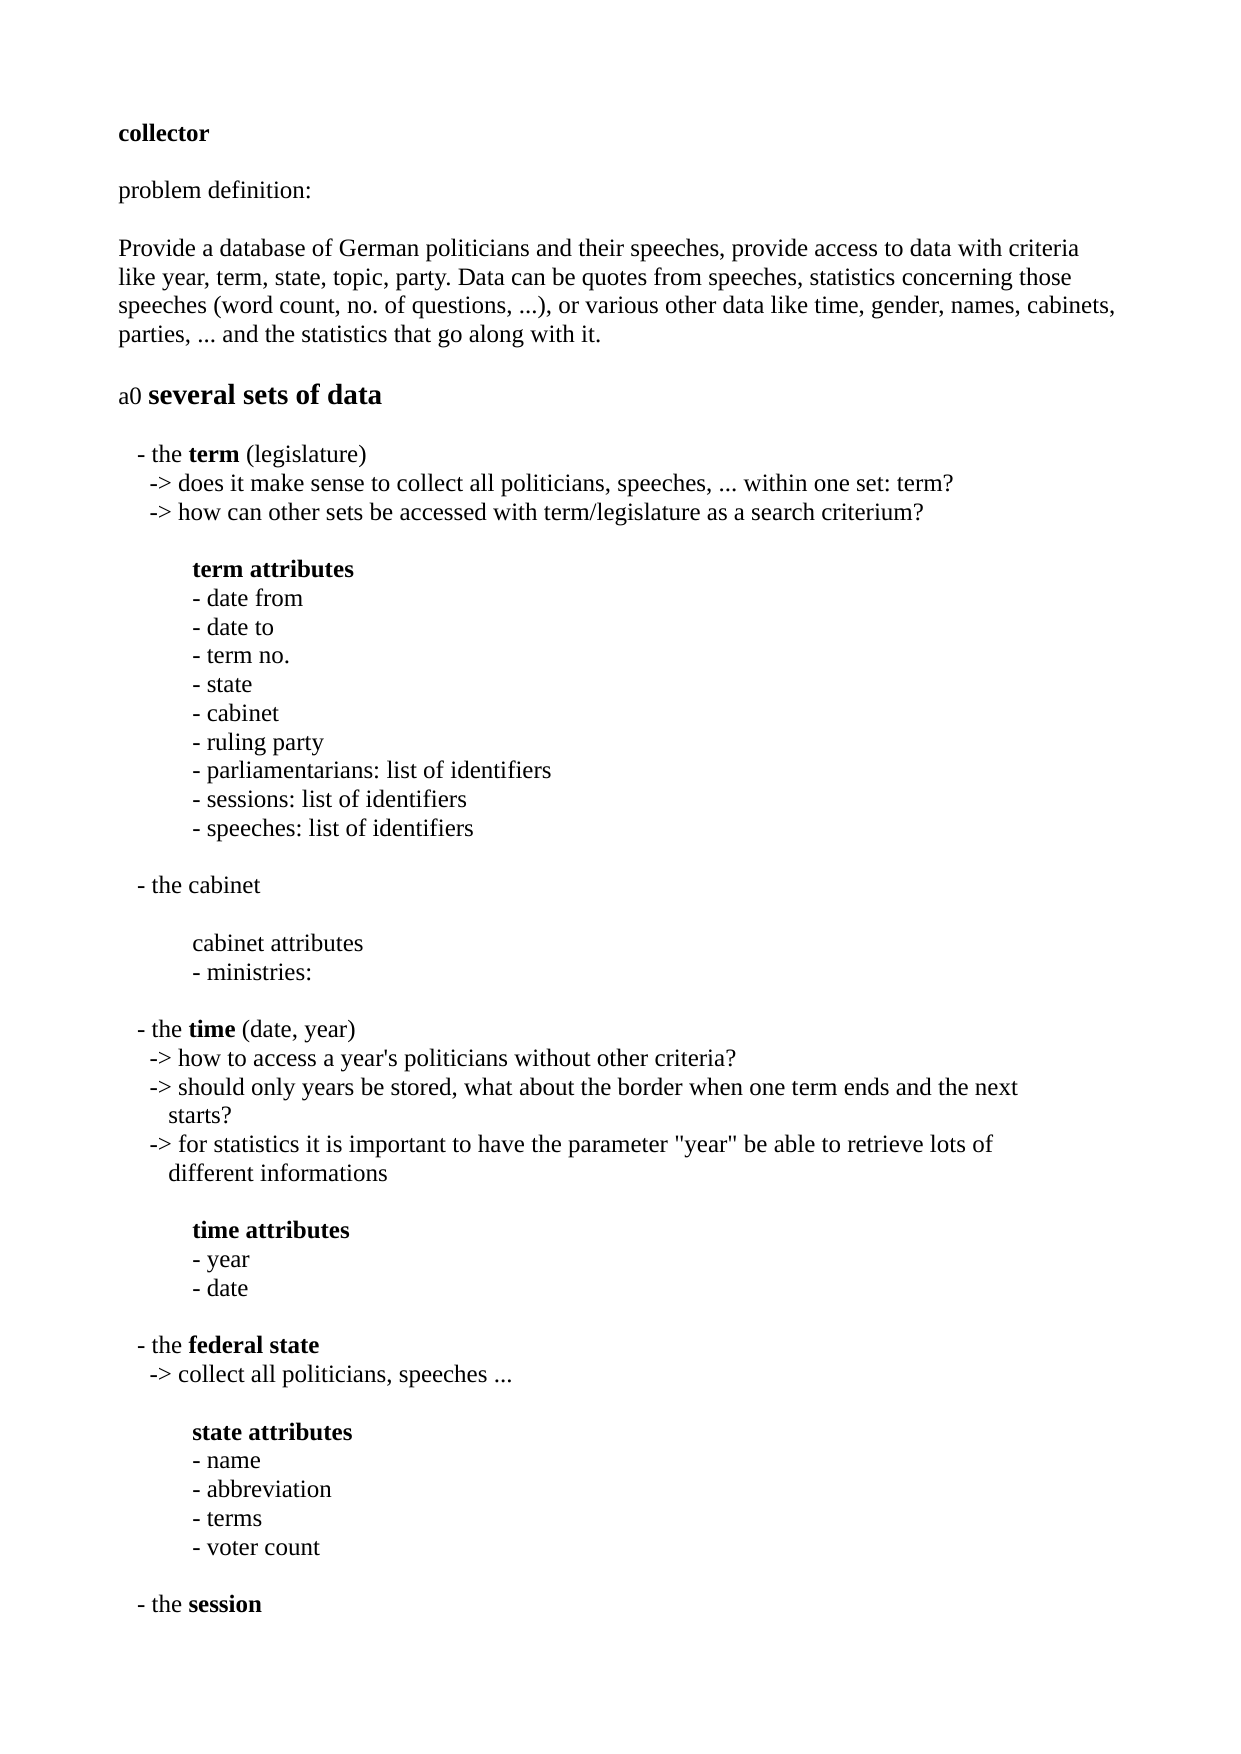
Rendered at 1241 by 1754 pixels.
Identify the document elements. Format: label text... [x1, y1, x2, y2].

text time attributes [118, 1215, 1122, 1244]
text - date [118, 1273, 1122, 1302]
text state attributes [118, 1417, 1122, 1445]
text collector [118, 118, 1122, 147]
text - sessions: list of identifiers [118, 784, 1122, 813]
text - terms [118, 1503, 1122, 1532]
text -> does it make sense to collect all politicians, speeches, ... within one set: term? [118, 468, 1122, 497]
text - the session [118, 1589, 1122, 1618]
text - ruling party [118, 727, 1122, 755]
text - date to [118, 612, 1122, 640]
text -> how can other sets be accessed with term/legislature as a search criterium? [118, 497, 1122, 525]
text - term no. [118, 640, 1122, 669]
text - the cabinet [118, 870, 1122, 899]
text - speeches: list of identifiers [118, 813, 1122, 842]
text Provide a database of German politicians and their speeches, provide access to data with criteria like year, term, state, topic, party. Data can be quotes from speeches, statistics concerning those speeches (word count, no. of questions, ...), or various other data like time, gender, names, cabinets, parties, ... and the statistics that go along with it. [118, 233, 1122, 348]
text -> for statistics it is important to have the parameter "year" be able to retrieve lots of [118, 1129, 1122, 1158]
text - ministries: [118, 957, 1122, 985]
text - year [118, 1244, 1122, 1273]
text starts? [118, 1100, 1122, 1129]
text -> how to access a year's politicians without other criteria? [118, 1043, 1122, 1072]
text - the federal state [118, 1330, 1122, 1359]
text - cabinet [118, 698, 1122, 727]
text - name [118, 1445, 1122, 1474]
text - abbreviation [118, 1474, 1122, 1503]
text - state [118, 669, 1122, 698]
text -> collect all politicians, speeches ... [118, 1359, 1122, 1388]
text - voter count [118, 1532, 1122, 1560]
text problem definition: [118, 176, 1122, 204]
text -> should only years be stored, what about the border when one term ends and the next [118, 1072, 1122, 1100]
text - the term (legislature) [118, 439, 1122, 468]
text - parliamentarians: list of identifiers [118, 755, 1122, 784]
text different informations [118, 1158, 1122, 1187]
text cabinet attributes [118, 928, 1122, 957]
text term attributes [118, 554, 1122, 583]
text - the time (date, year) [118, 1014, 1122, 1043]
text a0 several sets of data [118, 377, 1122, 410]
text - date from [118, 583, 1122, 612]
